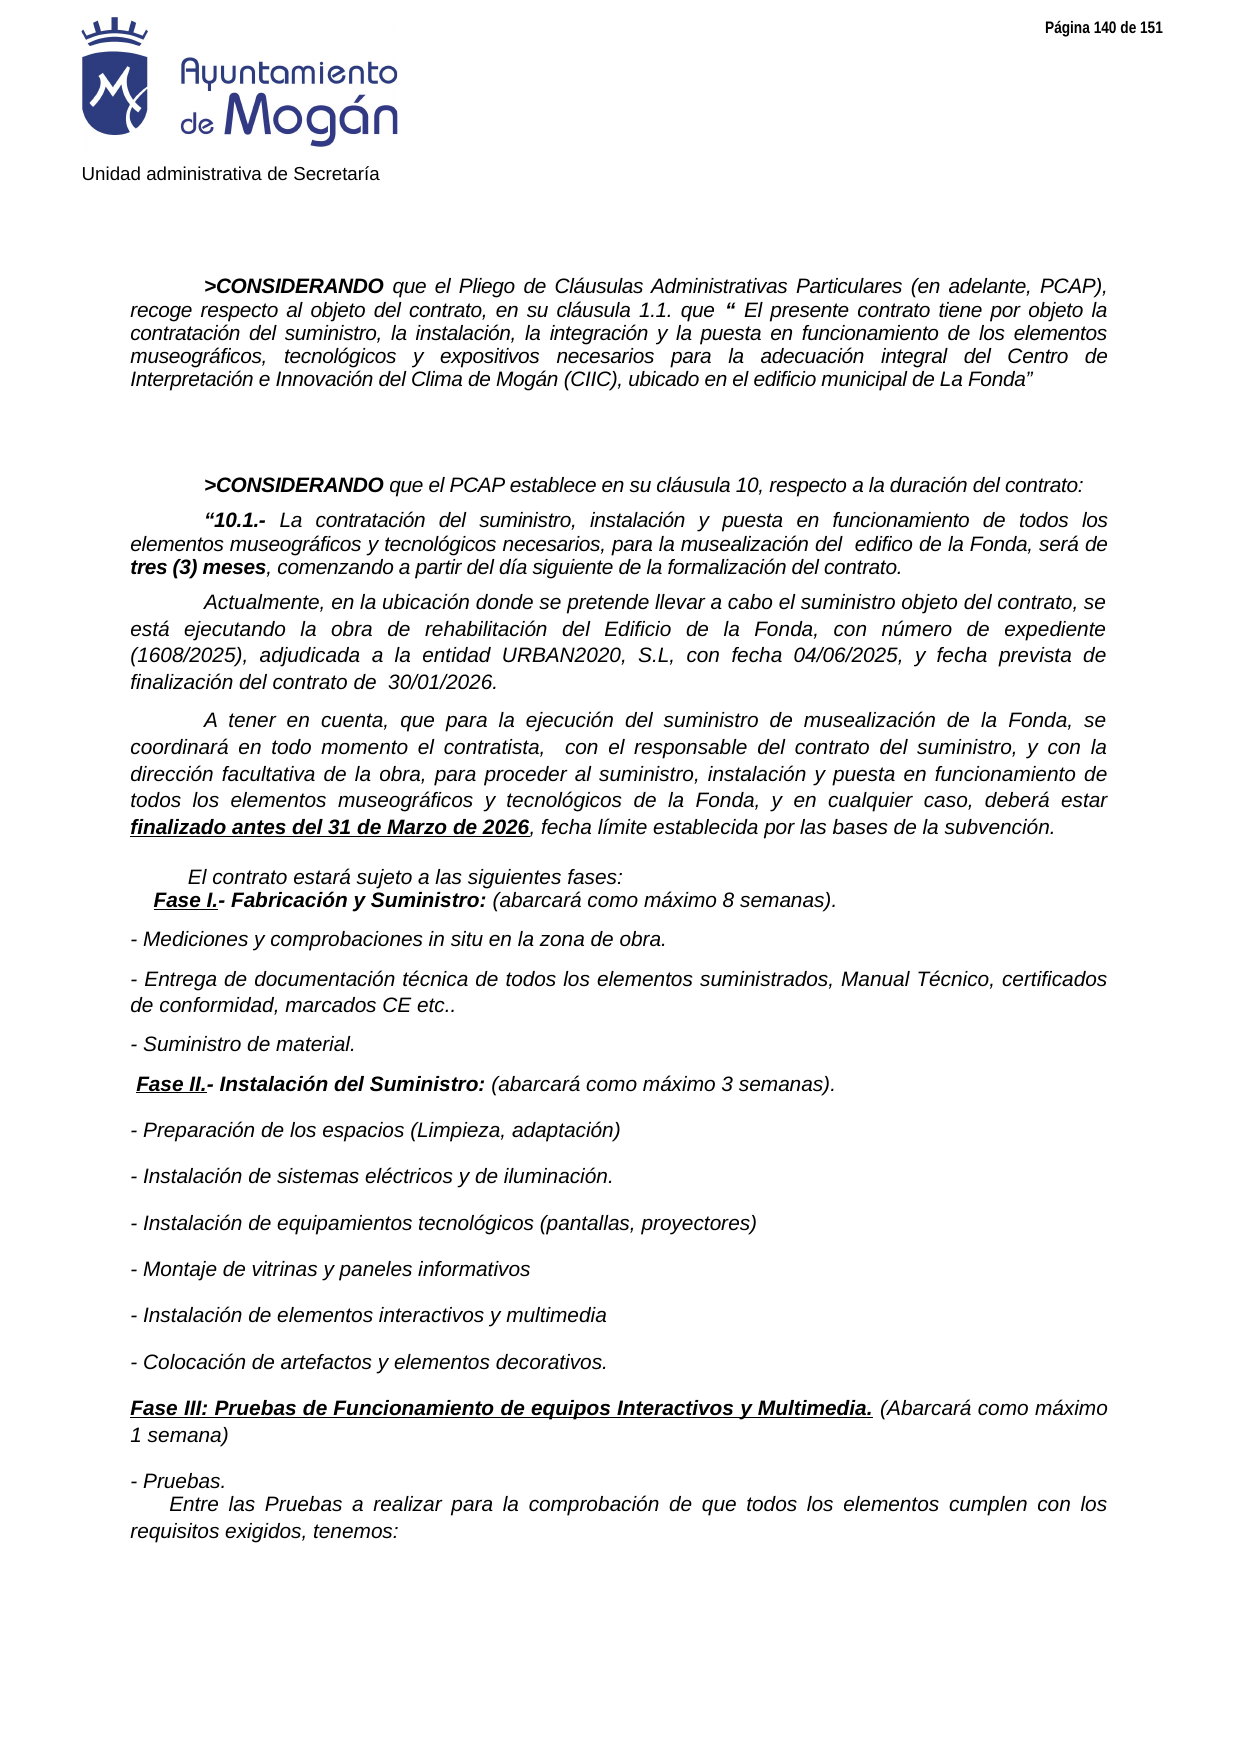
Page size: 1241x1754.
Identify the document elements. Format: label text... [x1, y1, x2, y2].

list - Colocación de artefactos y elementos decorativos. [130, 1350, 1110, 1373]
text Actualmente, en la ubicación donde se pretende llevar a cabo el suministro objeto del contrato, se está ejecutando la obra de rehabilitación del Edificio de la Fonda, con número de expediente (1608/2025), adjudicada a la entidad URBAN2020, S.L, con fecha 04/06/2025, y fecha prevista de finalización del contrato de 30/01/2026. [130, 591, 1110, 694]
text A tener en cuenta, que para la ejecución del suministro de musealización de la Fonda, se coordinará en todo momento el contratista, con el responsable del contrato del suministro, y con la dirección facultativa de la obra, para proceder al suministro, instalación y puesta en funcionamiento de todos los elementos museográficos y tecnológicos de la Fonda, y en cualquier caso, deberá estar finalizado antes del 31 de Marzo de 2026, fecha límite establecida por las bases de la subvención. [130, 709, 1110, 839]
list - Instalación de sistemas eléctricos y de iluminación. [130, 1165, 1110, 1188]
list - Preparación de los espacios (Limpieza, adaptación) [130, 1118, 1110, 1142]
list - Pruebas. [130, 1470, 1110, 1493]
picture [81, 17, 398, 153]
text Fase II.- Instalación del Suministro: (abarcará como máximo 3 semanas). [130, 1072, 1110, 1095]
text >CONSIDERANDO que el Pliego de Cláusulas Administrativas Particulares (en adelante, PCAP), recoge respecto al objeto del contrato, en su cláusula 1.1. que “ El presente contrato tiene por objeto la contratación del suministro, la instalación, la integración y la puesta en funcionamiento de los elementos museográficos, tecnológicos y expositivos necesarios para la adecuación integral del Centro de Interpretación e Innovación del Clima de Mogán (CIIC), ubicado en el edificio municipal de La Fonda” [130, 275, 1110, 391]
list Fase III: Pruebas de Funcionamiento de equipos Interactivos y Multimedia. (Abarcará como máximo 1 semana) [130, 1397, 1110, 1447]
text Entre las Pruebas a realizar para la comprobación de que todos los elementos cumplen con los requisitos exigidos, tenemos: [130, 1493, 1110, 1543]
list - Instalación de equipamientos tecnológicos (pantallas, proyectores) [130, 1211, 1110, 1234]
list - Montaje de vitrinas y paneles informativos [130, 1258, 1110, 1281]
text “10.1.- La contratación del suministro, instalación y puesta en funcionamiento de todos los elementos museográficos y tecnológicos necesarios, para la musealización del edifico de la Fonda, será de tres (3) meses, comenzando a partir del día siguiente de la formalización del contrato. [130, 509, 1110, 579]
text >CONSIDERANDO que el PCAP establece en su cláusula 10, respecto a la duración del contrato: [130, 473, 1110, 496]
text Fase I.- Fabricación y Suministro: (abarcará como máximo 8 semanas). [130, 889, 1110, 912]
text - Entrega de documentación técnica de todos los elementos suministrados, Manual Técnico, certificados de conformidad, marcados CE etc.. [130, 967, 1110, 1017]
list - Instalación de elementos interactivos y multimedia [130, 1304, 1110, 1327]
text El contrato estará sujeto a las siguientes fases: [130, 866, 1110, 889]
text - Suministro de material. [130, 1033, 1110, 1056]
text - Mediciones y comprobaciones in situ en la zona de obra. [130, 928, 1110, 951]
